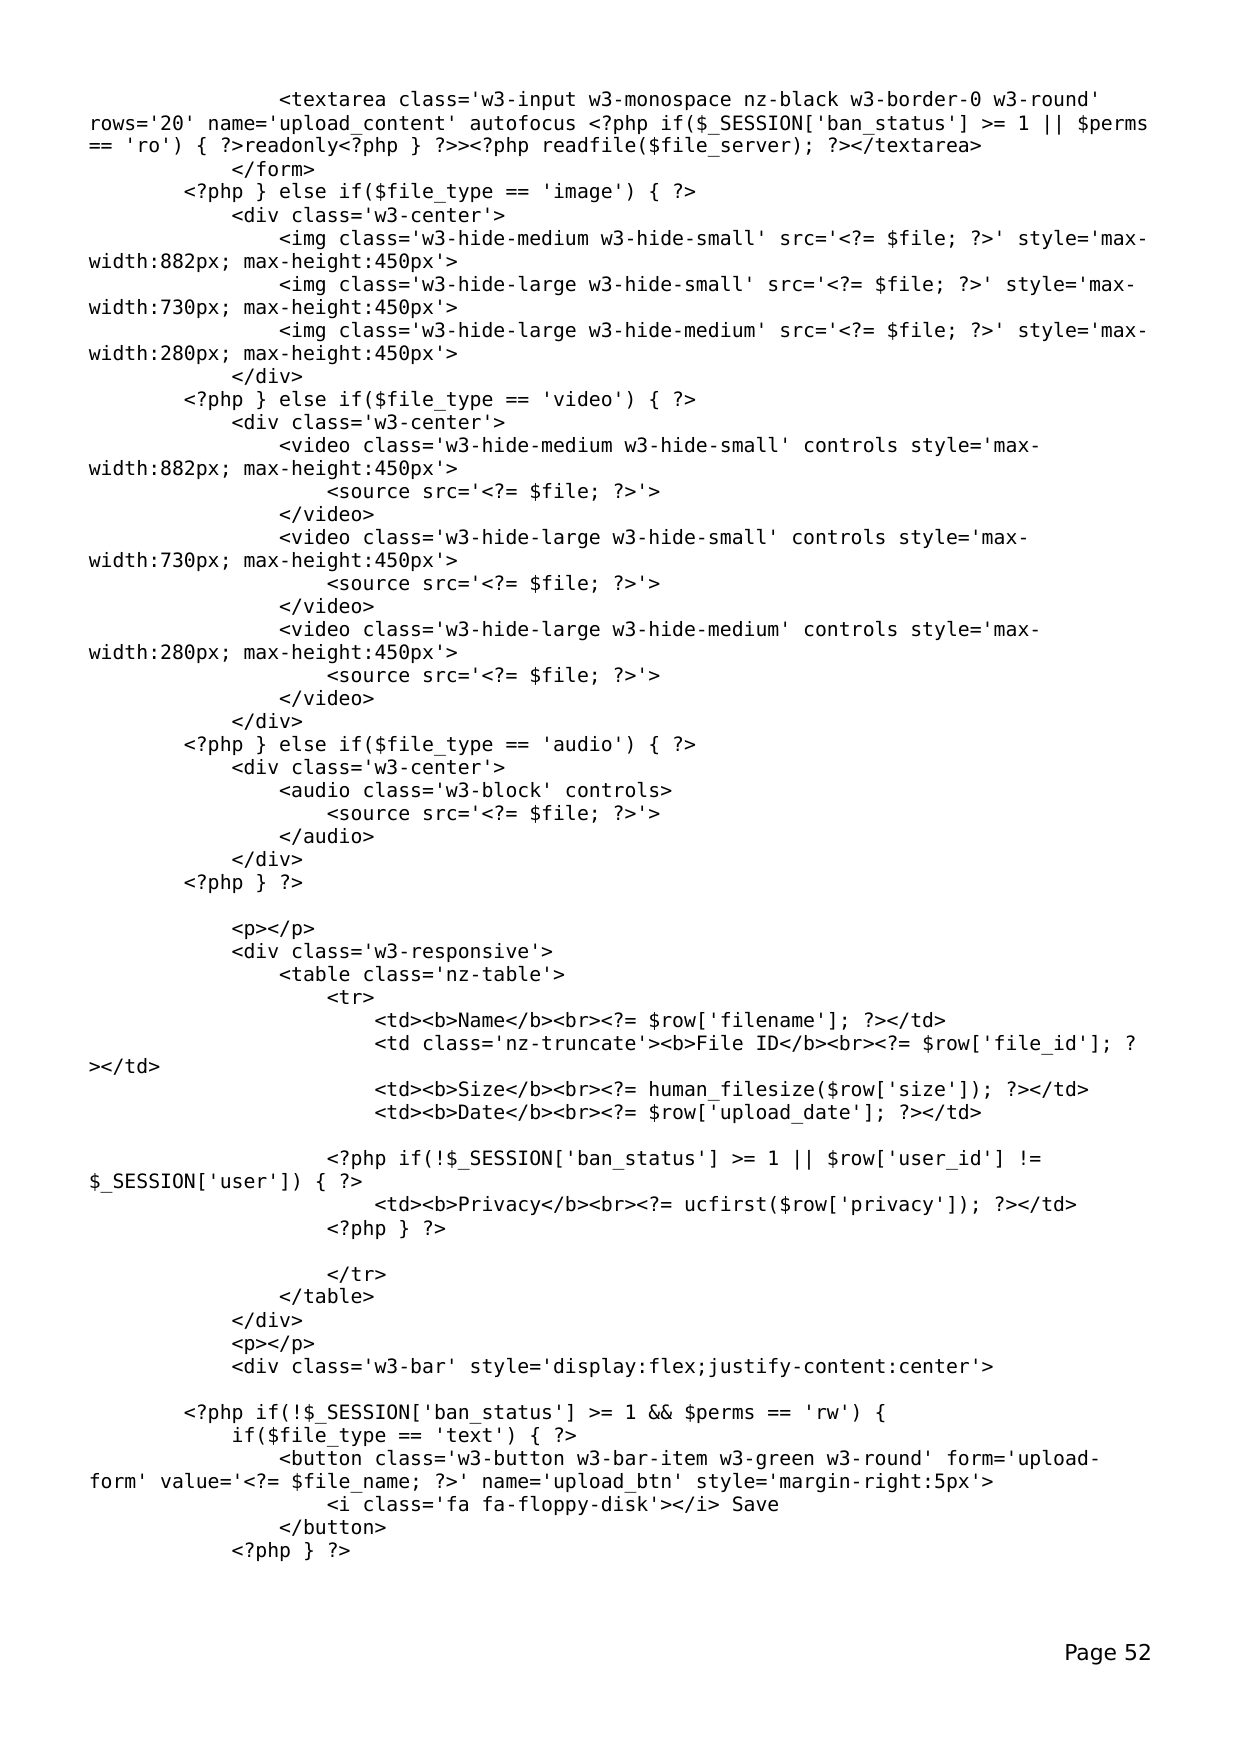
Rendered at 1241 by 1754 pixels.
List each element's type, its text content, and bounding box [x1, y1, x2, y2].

text </div> [88, 710, 1152, 733]
text <source src='<?= $file; ?>'> [88, 802, 1152, 825]
text </button> [88, 1516, 1152, 1539]
text <?php if(!$_SESSION['ban_status'] >= 1 || $row['user_id'] != $_SESSION['user']) { ?> [88, 1147, 1152, 1193]
text <?php } else if($file_type == 'audio') { ?> [88, 733, 1152, 756]
text </form> [88, 158, 1152, 181]
text <source src='<?= $file; ?>'> [88, 572, 1152, 595]
text </video> [88, 503, 1152, 526]
text <?php } ?> [88, 1217, 1152, 1239]
text <div class='w3-center'> [88, 204, 1152, 227]
text <td><b>Name</b><br><?= $row['filename']; ?></td> [88, 1009, 1152, 1032]
text </tr> [88, 1263, 1152, 1286]
text <?php } else if($file_type == 'video') { ?> [88, 388, 1152, 411]
text <source src='<?= $file; ?>'> [88, 664, 1152, 687]
text <td><b>Size</b><br><?= human_filesize($row['size']); ?></td> [88, 1078, 1152, 1101]
text <div class='w3-bar' style='display:flex;justify-content:center'> [88, 1355, 1152, 1378]
text <?php } ?> [88, 1539, 1152, 1562]
text <div class='w3-responsive'> [88, 940, 1152, 963]
text </div> [88, 1309, 1152, 1332]
text <?php } else if($file_type == 'image') { ?> [88, 181, 1152, 204]
text <button class='w3-button w3-bar-item w3-green w3-round' form='upload-form' value='<?= $file_name; ?>' name='upload_btn' style='margin-right:5px'> [88, 1447, 1152, 1493]
text <img class='w3-hide-large w3-hide-medium' src='<?= $file; ?>' style='max-width:280px; max-height:450px'> [88, 319, 1152, 365]
text <source src='<?= $file; ?>'> [88, 480, 1152, 503]
text <tr> [88, 986, 1152, 1009]
text if($file_type == 'text') { ?> [88, 1424, 1152, 1447]
text <textarea class='w3-input w3-monospace nz-black w3-border-0 w3-round' rows='20' name='upload_content' autofocus <?php if($_SESSION['ban_status'] >= 1 || $perms == 'ro') { ?>readonly<?php } ?>><?php readfile($file_server); ?></textarea> [88, 88, 1152, 158]
text <div class='w3-center'> [88, 411, 1152, 434]
text <?php } ?> [88, 871, 1152, 894]
text <audio class='w3-block' controls> [88, 779, 1152, 802]
text </div> [88, 365, 1152, 388]
text </div> [88, 848, 1152, 871]
text <video class='w3-hide-medium w3-hide-small' controls style='max-width:882px; max-height:450px'> [88, 434, 1152, 480]
text <td><b>Date</b><br><?= $row['upload_date']; ?></td> [88, 1101, 1152, 1124]
text <td><b>Privacy</b><br><?= ucfirst($row['privacy']); ?></td> [88, 1193, 1152, 1217]
text <div class='w3-center'> [88, 756, 1152, 779]
text <img class='w3-hide-medium w3-hide-small' src='<?= $file; ?>' style='max-width:882px; max-height:450px'> [88, 227, 1152, 273]
text <td class='nz-truncate'><b>File ID</b><br><?= $row['file_id']; ?></td> [88, 1032, 1152, 1078]
text <video class='w3-hide-large w3-hide-small' controls style='max-width:730px; max-height:450px'> [88, 526, 1152, 572]
text <video class='w3-hide-large w3-hide-medium' controls style='max-width:280px; max-height:450px'> [88, 618, 1152, 664]
text <p></p> [88, 1332, 1152, 1355]
text <p></p> [88, 917, 1152, 940]
text <i class='fa fa-floppy-disk'></i> Save [88, 1493, 1152, 1516]
text </video> [88, 687, 1152, 710]
text <img class='w3-hide-large w3-hide-small' src='<?= $file; ?>' style='max-width:730px; max-height:450px'> [88, 273, 1152, 319]
text <?php if(!$_SESSION['ban_status'] >= 1 && $perms == 'rw') { [88, 1401, 1152, 1424]
text <table class='nz-table'> [88, 963, 1152, 986]
text </video> [88, 595, 1152, 618]
text </audio> [88, 825, 1152, 848]
text </table> [88, 1286, 1152, 1309]
